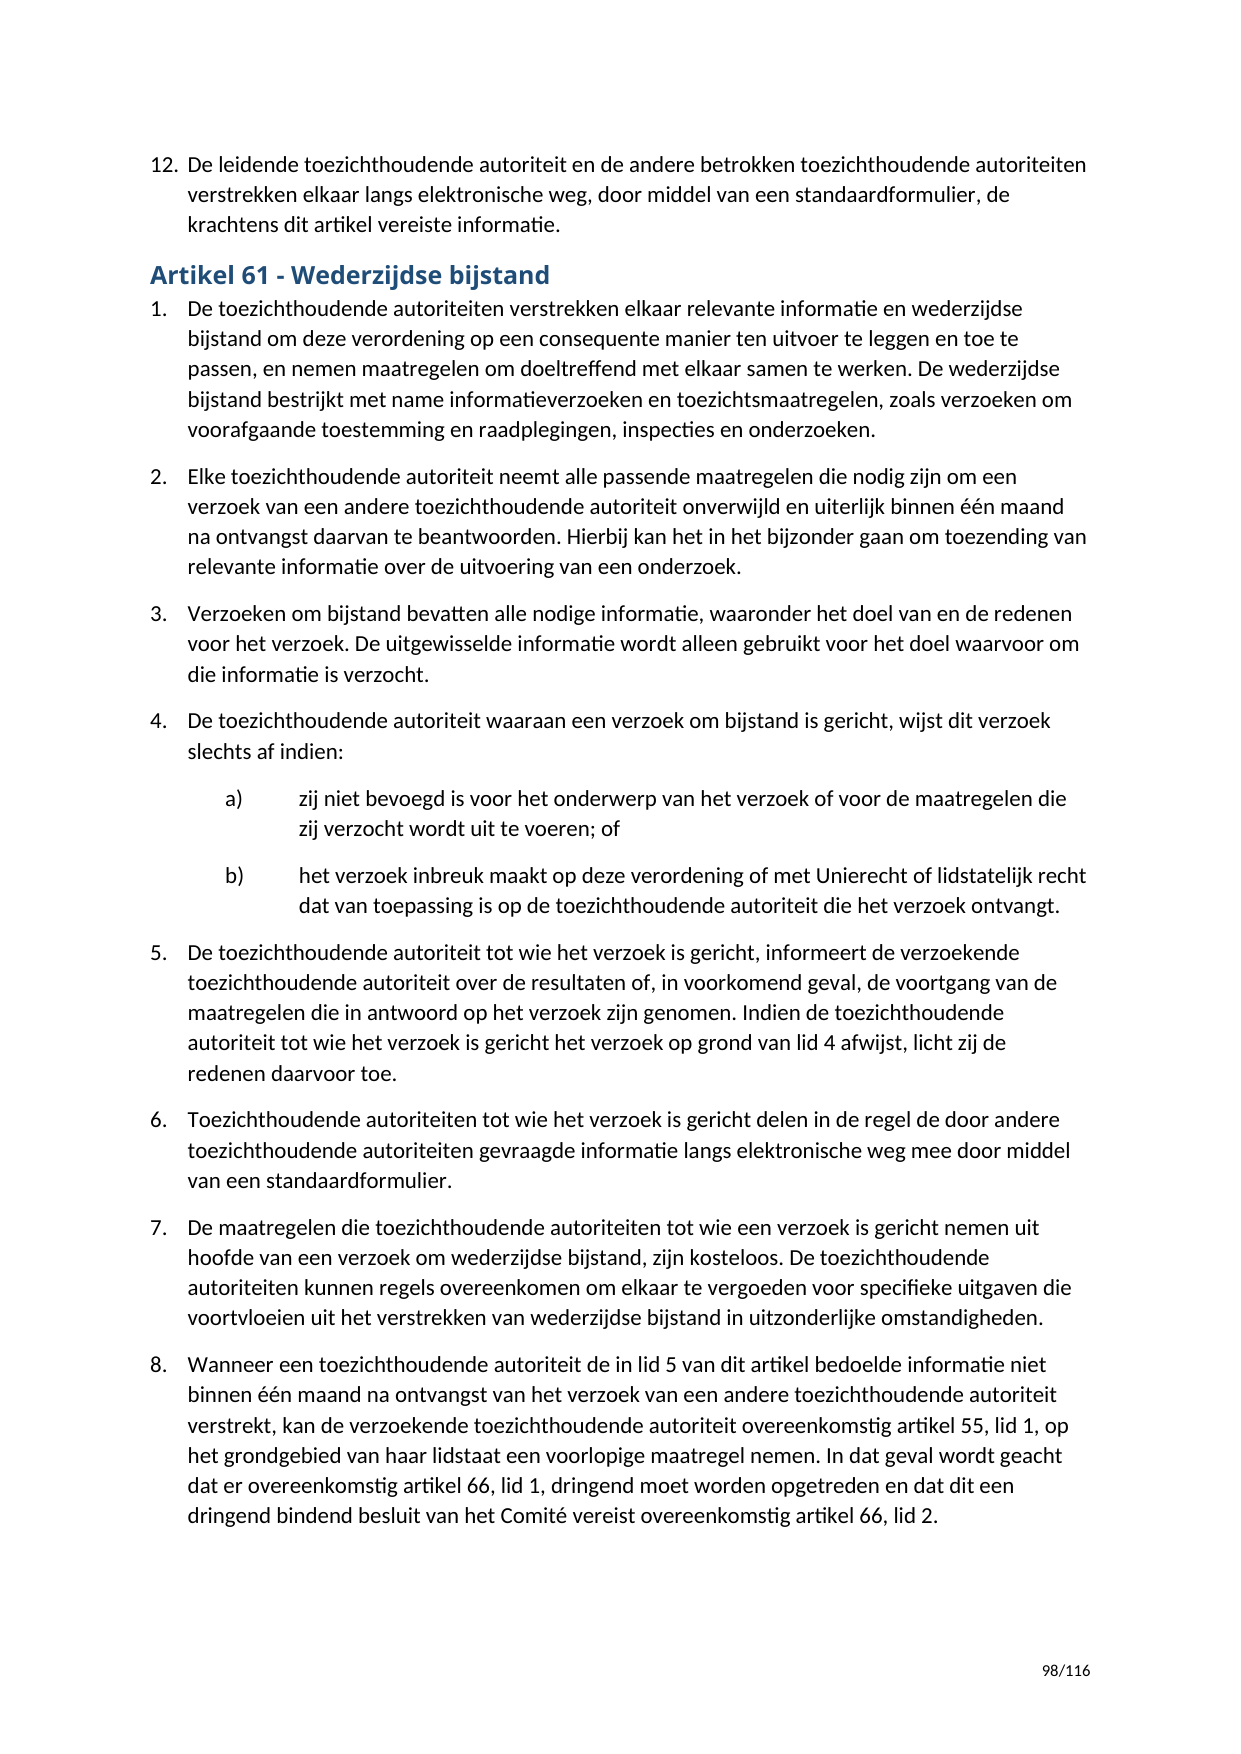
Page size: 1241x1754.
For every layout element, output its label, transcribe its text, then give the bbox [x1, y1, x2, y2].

list De toezichthoudende autoriteiten verstrekken elkaar relevante informatie en wederzijdse bijstand om deze verordening op een consequente manier ten uitvoer te leggen en toe te passen, en nemen maatregelen om doeltreffend met elkaar samen te werken. De wederzijdse bijstand bestrijkt met name informatieverzoeken en toezichtsmaatregelen, zoals verzoeken om voorafgaande toestemming en raadplegingen, inspecties en onderzoeken. [150, 294, 1090, 443]
list Verzoeken om bijstand bevatten alle nodige informatie, waaronder het doel van en de redenen voor het verzoek. De uitgewisselde informatie wordt alleen gebruikt voor het doel waarvoor om die informatie is verzocht. [150, 599, 1090, 688]
list Elke toezichthoudende autoriteit neemt alle passende maatregelen die nodig zijn om een verzoek van een andere toezichthoudende autoriteit onverwijld en uiterlijk binnen één maand na ontvangst daarvan te beantwoorden. Hierbij kan het in het bijzonder gaan om toezending van relevante informatie over de uitvoering van een onderzoek. [150, 462, 1090, 580]
list De toezichthoudende autoriteit waaraan een verzoek om bijstand is gericht, wijst dit verzoek slechts af indien: [150, 707, 1090, 765]
list De leidende toezichthoudende autoriteit en de andere betrokken toezichthoudende autoriteiten verstrekken elkaar langs elektronische weg, door middel van een standaardformulier, de krachtens dit artikel vereiste informatie. [150, 150, 1090, 238]
subtitle Artikel 61 - Wederzijdse bijstand [150, 257, 1090, 291]
list Toezichthoudende autoriteiten tot wie het verzoek is gericht delen in de regel de door andere toezichthoudende autoriteiten gevraagde informatie langs elektronische weg mee door middel van een standaardformulier. [150, 1106, 1090, 1194]
list De toezichthoudende autoriteit tot wie het verzoek is gericht, informeert de verzoekende toezichthoudende autoriteit over de resultaten of, in voorkomend geval, de voortgang van de maatregelen die in antwoord op het verzoek zijn genomen. Indien de toezichthoudende autoriteit tot wie het verzoek is gericht het verzoek op grond van lid 4 afwijst, licht zij de redenen daarvoor toe. [150, 938, 1090, 1087]
list het verzoek inbreuk maakt op deze verordening of met Unierecht of lidstatelijk recht dat van toepassing is op de toezichthoudende autoriteit die het verzoek ontvangt. [225, 861, 1090, 919]
list zij niet bevoegd is voor het onderwerp van het verzoek of voor de maatregelen die zij verzocht wordt uit te voeren; of [225, 784, 1090, 842]
list Wanneer een toezichthoudende autoriteit de in lid 5 van dit artikel bedoelde informatie niet binnen één maand na ontvangst van het verzoek van een andere toezichthoudende autoriteit verstrekt, kan de verzoekende toezichthoudende autoriteit overeenkomstig artikel 55, lid 1, op het grondgebied van haar lidstaat een voorlopige maatregel nemen. In dat geval wordt geacht dat er overeenkomstig artikel 66, lid 1, dringend moet worden opgetreden en dat dit een dringend bindend besluit van het Comité vereist overeenkomstig artikel 66, lid 2. [150, 1350, 1090, 1529]
list De maatregelen die toezichthoudende autoriteiten tot wie een verzoek is gericht nemen uit hoofde van een verzoek om wederzijdse bijstand, zijn kosteloos. De toezichthoudende autoriteiten kunnen regels overeenkomen om elkaar te vergoeden voor specifieke uitgaven die voortvloeien uit het verstrekken van wederzijdse bijstand in uitzonderlijke omstandigheden. [150, 1213, 1090, 1331]
